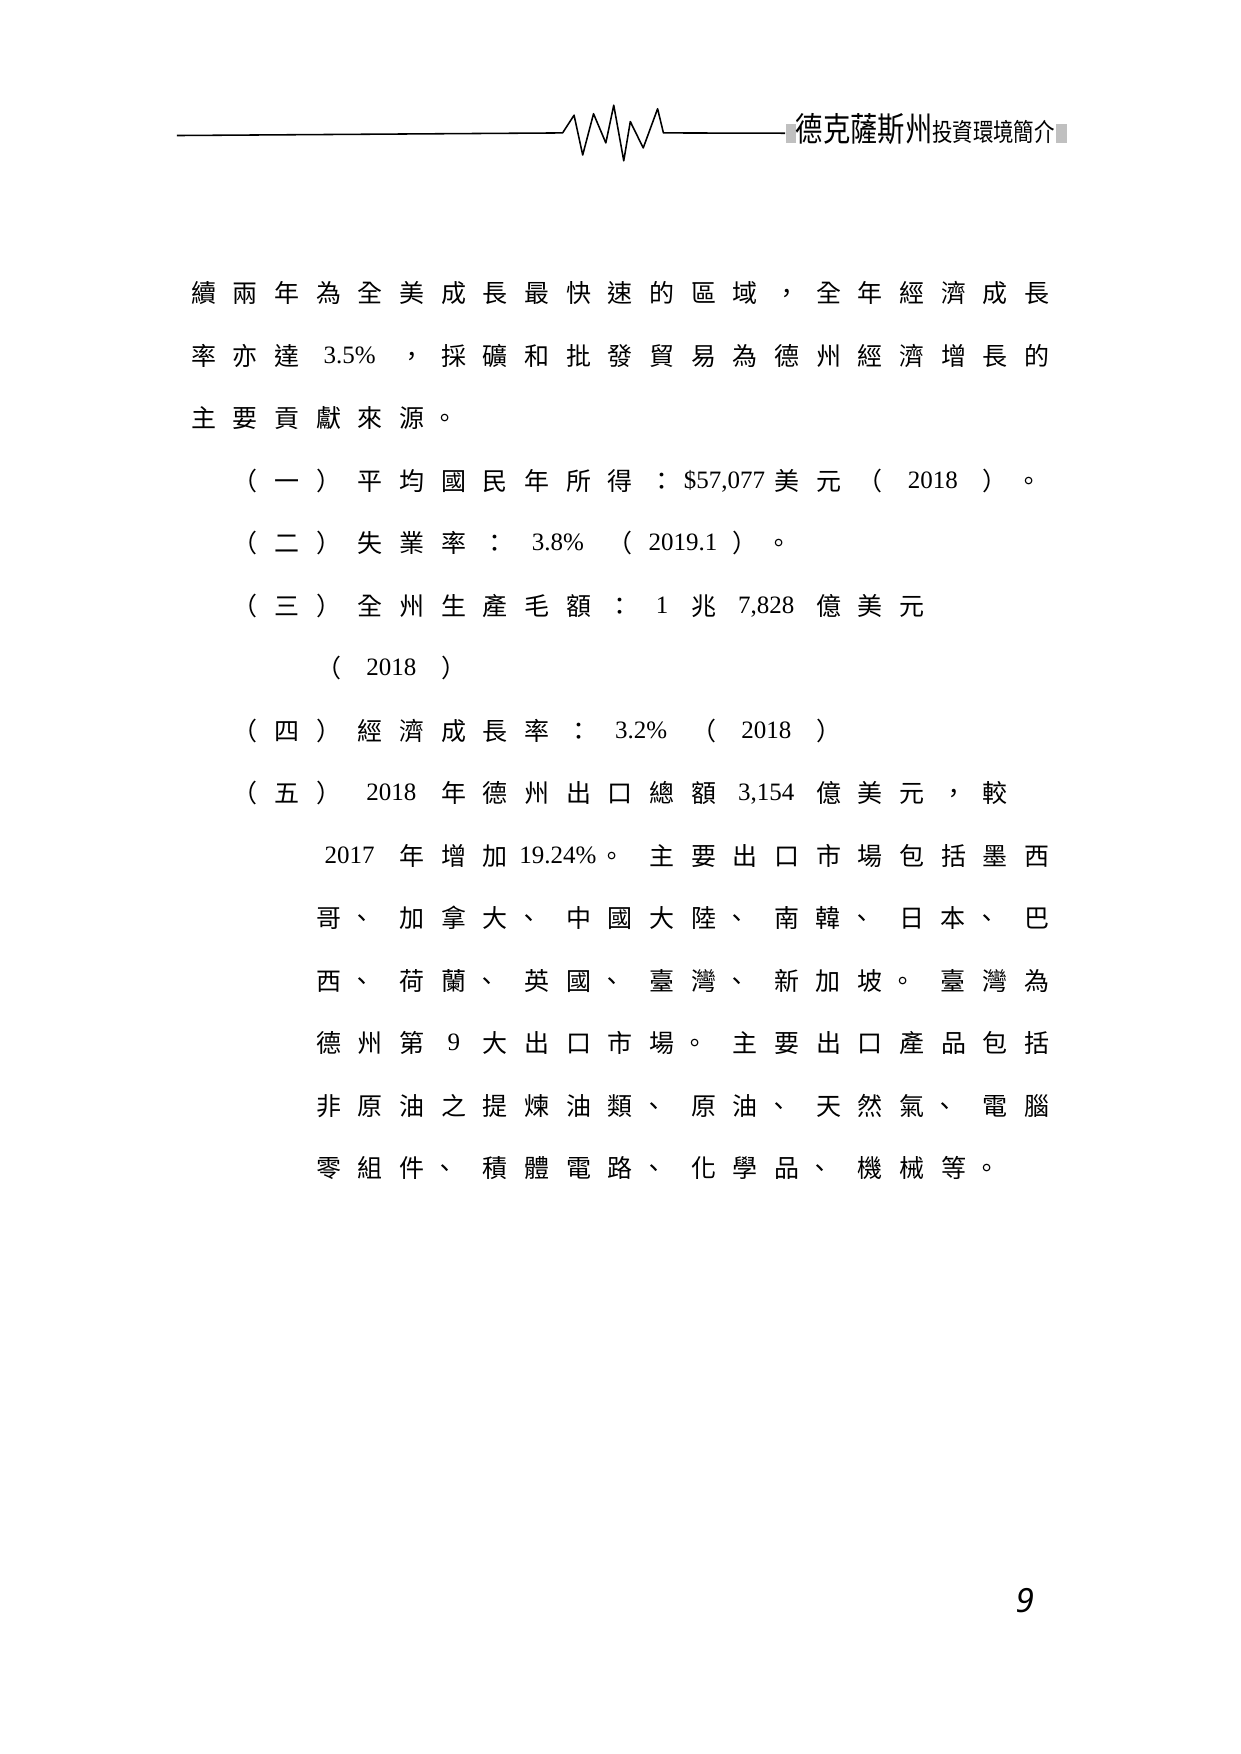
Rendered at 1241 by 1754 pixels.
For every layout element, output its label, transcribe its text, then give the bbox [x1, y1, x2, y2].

text （二）失業率：3.8%（2019.1）。 [207, 500, 1058, 563]
text （四）經濟成長率：3.2%（2018） [207, 688, 1058, 750]
text （三）全州生產毛額：1兆7,828億美元（2018） [207, 563, 1058, 688]
text （五）2018年德州出口總額3,154億美元，較2017年增加19.24%。主要出口市場包括墨西哥、加拿大、中國大陸、南韓、日本、巴西、荷蘭、英國、臺灣、新加坡。臺灣為德州第9大出口市場。主要出口產品包括非原油之提煉油類、原油、天然氣、電腦零組件、積體電路、化學品、機械等。 [207, 750, 1058, 1188]
text （一）平均國民年所得：$57,077美元（2018）。 [207, 438, 1058, 500]
text 續兩年為全美成長最快速的區域，全年經濟成長率亦達3.5%，採礦和批發貿易為德州經濟增長的主要貢獻來源。 [183, 250, 1058, 438]
